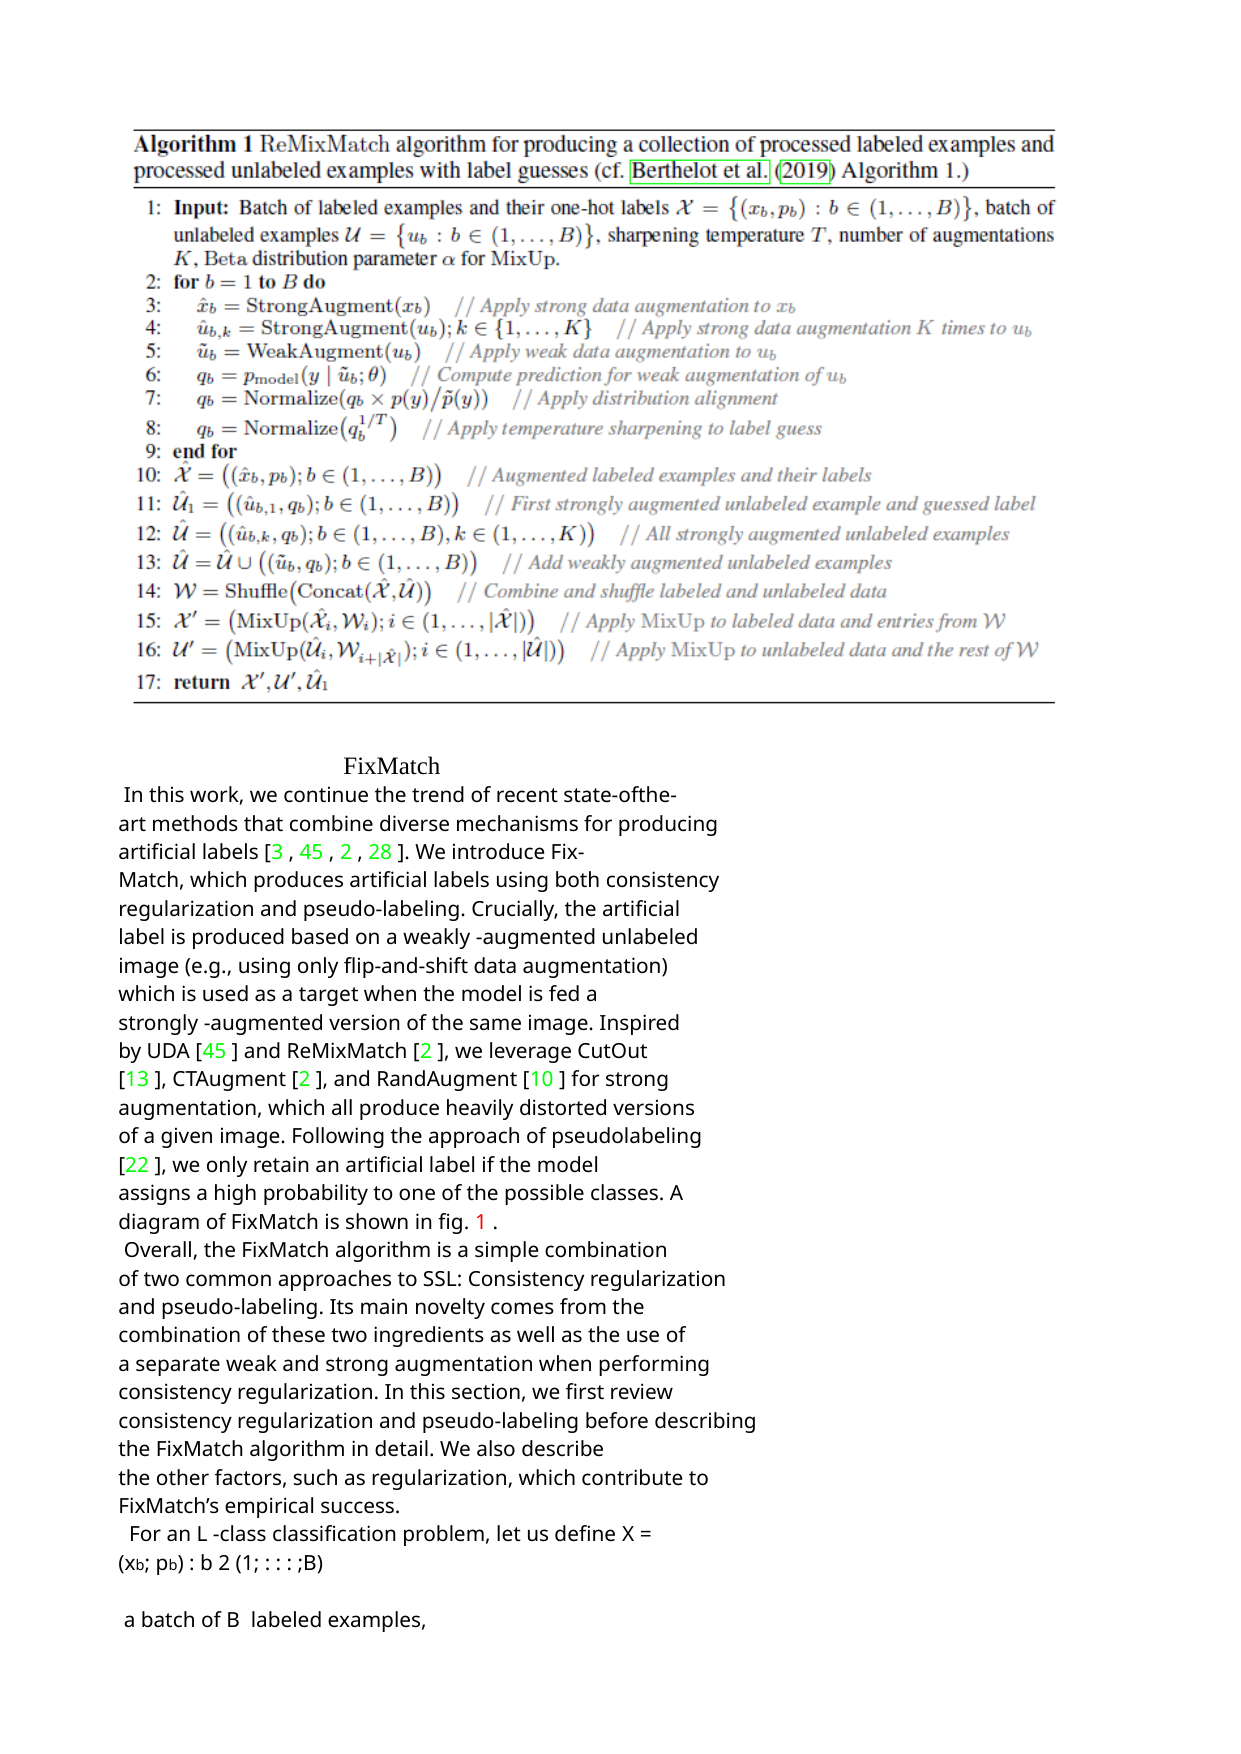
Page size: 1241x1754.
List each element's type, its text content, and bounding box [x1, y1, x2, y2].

text and pseudo-labeling. Its main novelty comes from the [118, 1292, 1122, 1321]
text consistency regularization and pseudo-labeling before describing [118, 1406, 1122, 1434]
text which is used as a target when the model is fed a [118, 979, 1122, 1008]
text diagram of FixMatch is shown in fig. 1 . [118, 1207, 1122, 1235]
text a batch of B labeled examples, [118, 1605, 1122, 1633]
text a separate weak and strong augmentation when performing [118, 1349, 1122, 1377]
text art methods that combine diverse mechanisms for producing [118, 809, 1122, 837]
text label is produced based on a weakly -augmented unlabeled [118, 922, 1122, 951]
text assigns a high probability to one of the possible classes. A [118, 1178, 1122, 1207]
text consistency regularization. In this section, we first review [118, 1377, 1122, 1406]
text (xb; pb) : b 2 (1; : : : ;B) [118, 1548, 1122, 1576]
text artificial labels [3 , 45 , 2 , 28 ]. We introduce Fix- [118, 837, 1122, 866]
text Overall, the FixMatch algorithm is a simple combination [118, 1235, 1122, 1264]
text [22 ], we only retain an artificial label if the model [118, 1150, 1122, 1178]
text [13 ], CTAugment [2 ], and RandAugment [10 ] for strong [118, 1064, 1122, 1093]
text the other factors, such as regularization, which contribute to [118, 1463, 1122, 1491]
text In this work, we continue the trend of recent state-ofthe- [118, 780, 1122, 809]
text of a given image. Following the approach of pseudolabeling [118, 1121, 1122, 1150]
text image (e.g., using only flip-and-shift data augmentation) [118, 951, 1122, 979]
picture [118, 118, 1123, 723]
text augmentation, which all produce heavily distorted versions [118, 1093, 1122, 1121]
text regularization and pseudo-labeling. Crucially, the artificial [118, 894, 1122, 922]
text For an L -class classification problem, let us define X = [118, 1519, 1122, 1548]
text of two common approaches to SSL: Consistency regularization [118, 1264, 1122, 1292]
text combination of these two ingredients as well as the use of [118, 1321, 1122, 1349]
text strongly -augmented version of the same image. Inspired [118, 1008, 1122, 1036]
text FixMatch [118, 751, 1122, 780]
text the FixMatch algorithm in detail. We also describe [118, 1434, 1122, 1463]
text by UDA [45 ] and ReMixMatch [2 ], we leverage CutOut [118, 1036, 1122, 1064]
text Match, which produces artificial labels using both consistency [118, 866, 1122, 894]
text FixMatch’s empirical success. [118, 1491, 1122, 1519]
